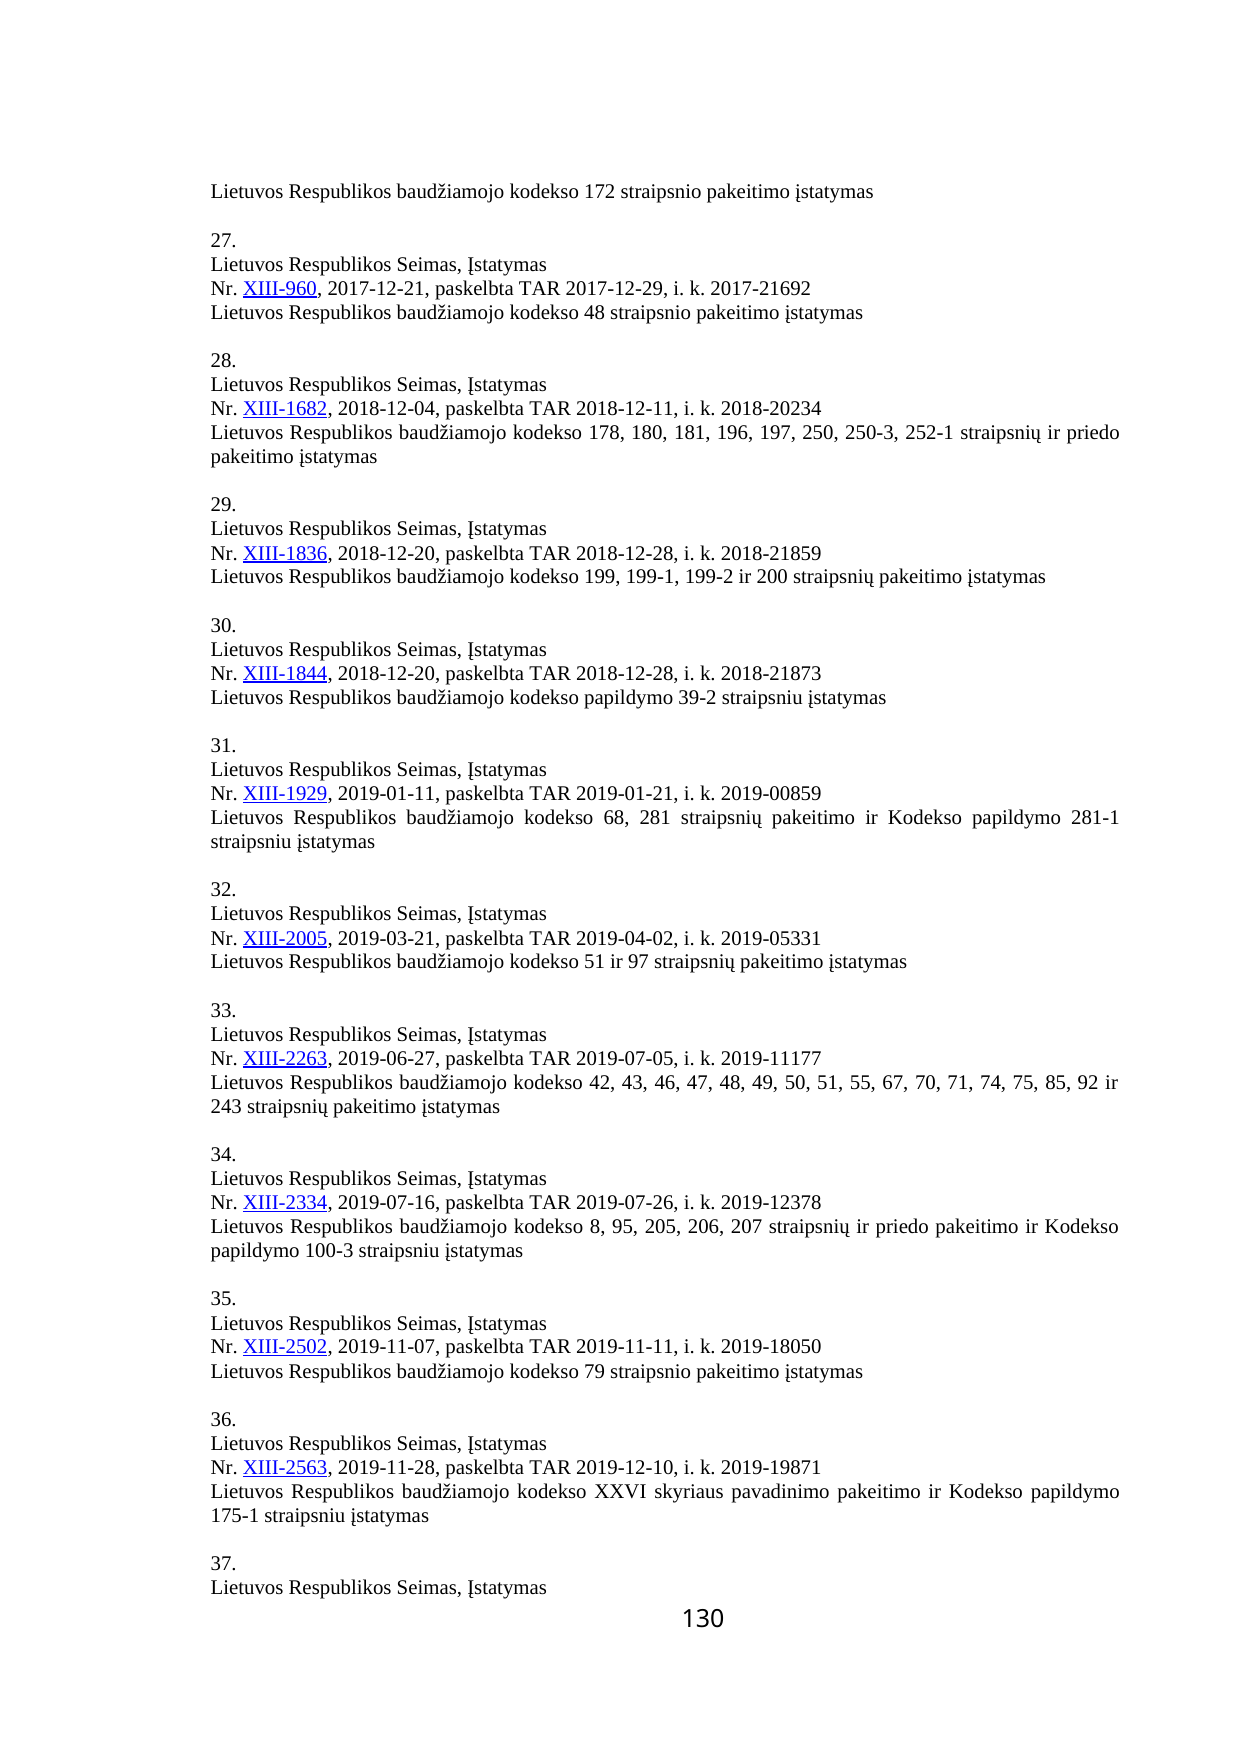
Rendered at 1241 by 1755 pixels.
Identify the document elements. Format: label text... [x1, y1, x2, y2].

text Nr. XIII-1836, 2018-12-20, paskelbta TAR 2018-12-28, i. k. 2018-21859 [210, 540, 1120, 564]
text Nr. XIII-1844, 2018-12-20, paskelbta TAR 2018-12-28, i. k. 2018-21873 [210, 661, 1120, 685]
text Lietuvos Respublikos baudžiamojo kodekso XXVI skyriaus pavadinimo pakeitimo ir Kodekso papildymo 175-1 straipsniu įstatymas [210, 1479, 1120, 1527]
text Nr. XIII-960, 2017-12-21, paskelbta TAR 2017-12-29, i. k. 2017-21692 [210, 276, 1120, 300]
text Nr. XIII-2263, 2019-06-27, paskelbta TAR 2019-07-05, i. k. 2019-11177 [210, 1046, 1120, 1070]
text Lietuvos Respublikos baudžiamojo kodekso papildymo 39-2 straipsniu įstatymas [210, 685, 1120, 709]
text Lietuvos Respublikos Seimas, Įstatymas [210, 757, 1120, 781]
text Lietuvos Respublikos Seimas, Įstatymas [210, 637, 1120, 661]
text Lietuvos Respublikos Seimas, Įstatymas [210, 1166, 1120, 1190]
text 32. [210, 877, 1120, 901]
text Lietuvos Respublikos Seimas, Įstatymas [210, 252, 1120, 276]
text Lietuvos Respublikos baudžiamojo kodekso 199, 199-1, 199-2 ir 200 straipsnių pakeitimo įstatymas [210, 564, 1120, 588]
text Lietuvos Respublikos baudžiamojo kodekso 68, 281 straipsnių pakeitimo ir Kodekso papildymo 281-1 straipsniu įstatymas [210, 805, 1120, 853]
text Lietuvos Respublikos baudžiamojo kodekso 42, 43, 46, 47, 48, 49, 50, 51, 55, 67, 70, 71, 74, 75, 85, 92 ir 243 straipsnių pakeitimo įstatymas [210, 1070, 1120, 1118]
text Lietuvos Respublikos Seimas, Įstatymas [210, 516, 1120, 540]
text 37. [210, 1551, 1120, 1575]
text Lietuvos Respublikos Seimas, Įstatymas [210, 372, 1120, 396]
text Lietuvos Respublikos Seimas, Įstatymas [210, 1431, 1120, 1455]
text 28. [210, 348, 1120, 372]
text Lietuvos Respublikos baudžiamojo kodekso 48 straipsnio pakeitimo įstatymas [210, 300, 1120, 324]
text Lietuvos Respublikos baudžiamojo kodekso 178, 180, 181, 196, 197, 250, 250-3, 252-1 straipsnių ir priedo pakeitimo įstatymas [210, 420, 1120, 468]
text 35. [210, 1286, 1120, 1310]
text Nr. XIII-2563, 2019-11-28, paskelbta TAR 2019-12-10, i. k. 2019-19871 [210, 1455, 1120, 1479]
text Lietuvos Respublikos baudžiamojo kodekso 172 straipsnio pakeitimo įstatymas [210, 179, 1120, 203]
text Nr. XIII-1682, 2018-12-04, paskelbta TAR 2018-12-11, i. k. 2018-20234 [210, 396, 1120, 420]
text Lietuvos Respublikos baudžiamojo kodekso 8, 95, 205, 206, 207 straipsnių ir priedo pakeitimo ir Kodekso papildymo 100-3 straipsniu įstatymas [210, 1214, 1120, 1262]
text 30. [210, 613, 1120, 637]
text Lietuvos Respublikos Seimas, Įstatymas [210, 901, 1120, 925]
text Nr. XIII-2334, 2019-07-16, paskelbta TAR 2019-07-26, i. k. 2019-12378 [210, 1190, 1120, 1214]
text 29. [210, 492, 1120, 516]
text Nr. XIII-2502, 2019-11-07, paskelbta TAR 2019-11-11, i. k. 2019-18050 [210, 1334, 1120, 1358]
text 34. [210, 1142, 1120, 1166]
text 27. [210, 228, 1120, 252]
text Nr. XIII-1929, 2019-01-11, paskelbta TAR 2019-01-21, i. k. 2019-00859 [210, 781, 1120, 805]
text 31. [210, 733, 1120, 757]
text Lietuvos Respublikos Seimas, Įstatymas [210, 1022, 1120, 1046]
text Lietuvos Respublikos baudžiamojo kodekso 51 ir 97 straipsnių pakeitimo įstatymas [210, 949, 1120, 973]
text Nr. XIII-2005, 2019-03-21, paskelbta TAR 2019-04-02, i. k. 2019-05331 [210, 925, 1120, 949]
text Lietuvos Respublikos Seimas, Įstatymas [210, 1575, 1120, 1599]
text 36. [210, 1407, 1120, 1431]
text 33. [210, 998, 1120, 1022]
text Lietuvos Respublikos Seimas, Įstatymas [210, 1310, 1120, 1334]
text Lietuvos Respublikos baudžiamojo kodekso 79 straipsnio pakeitimo įstatymas [210, 1358, 1120, 1383]
